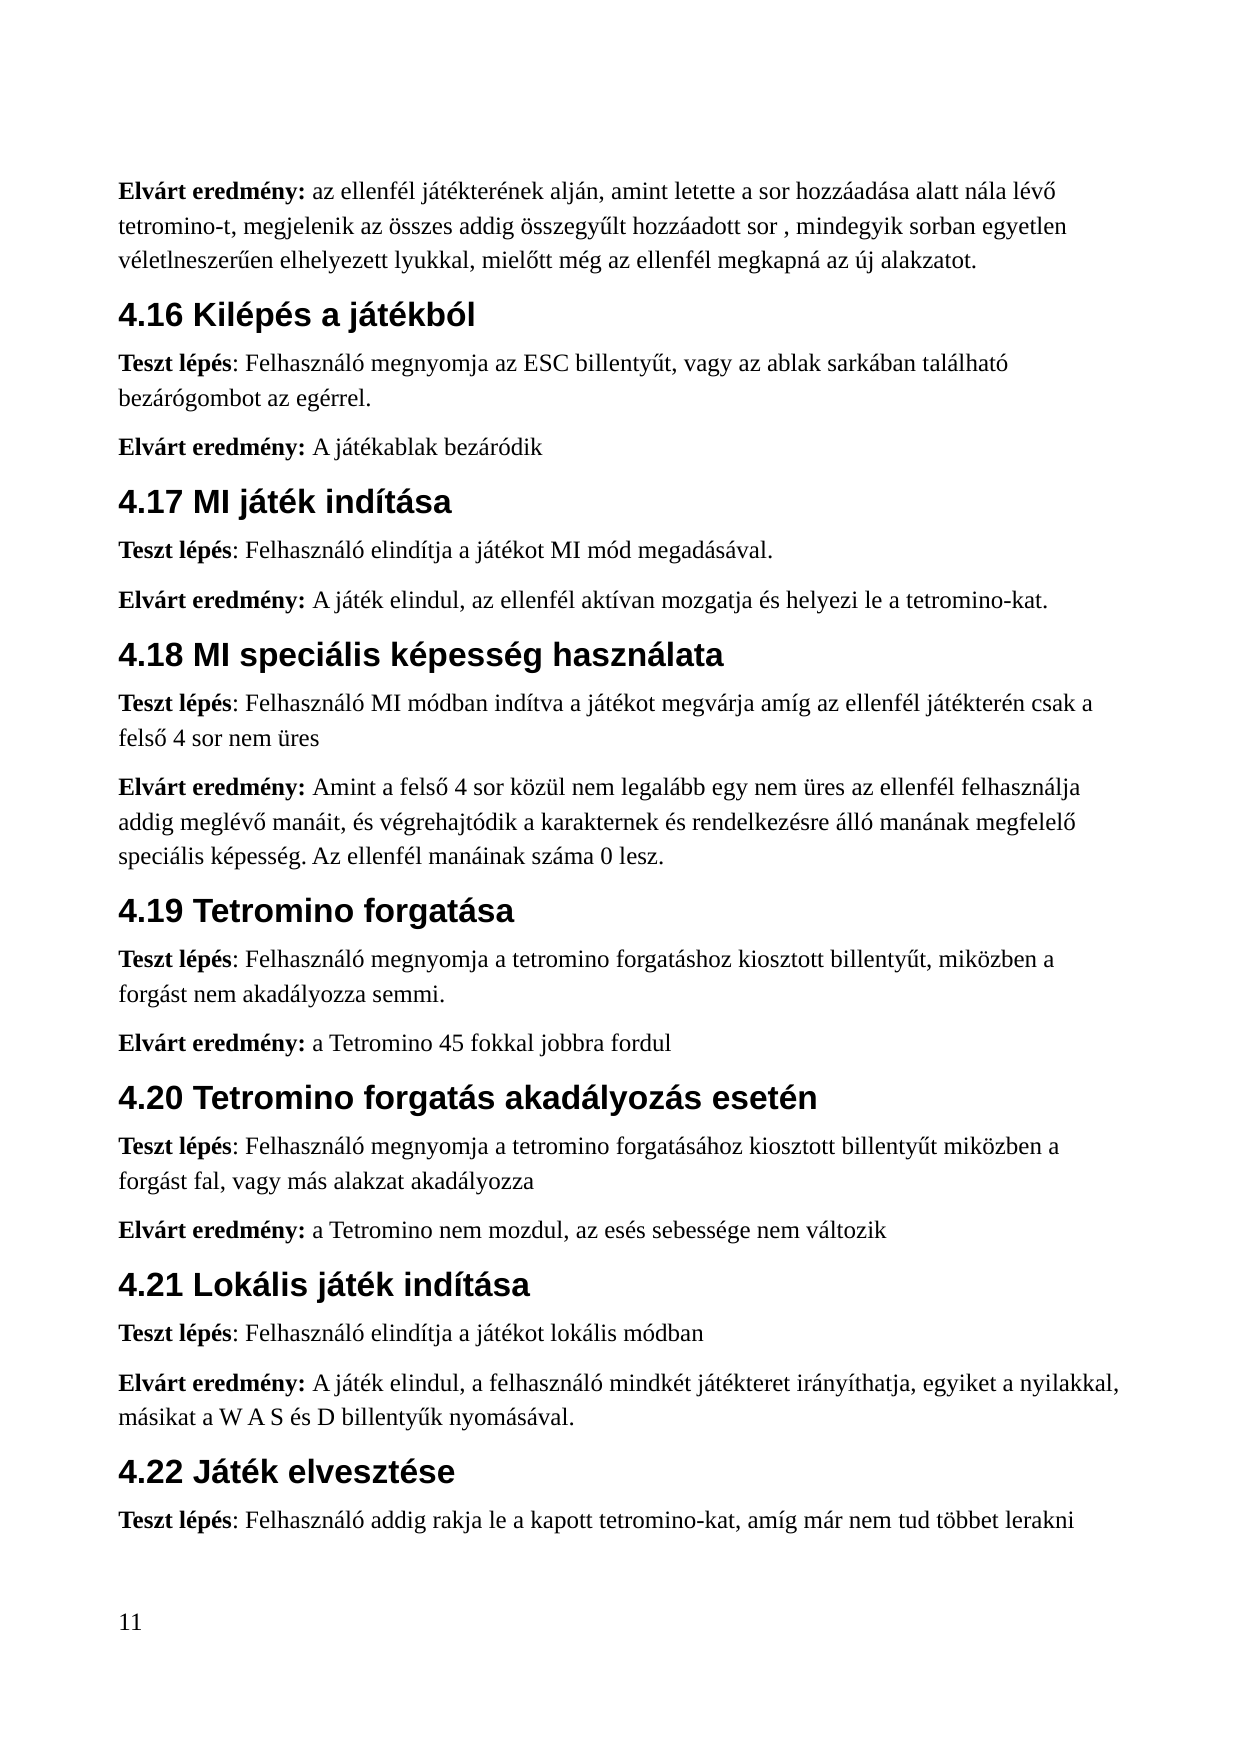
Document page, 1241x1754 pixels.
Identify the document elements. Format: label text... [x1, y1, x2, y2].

subtitle 4.18 MI speciális képesség használata [118, 634, 1122, 673]
subtitle 4.21 Lokális játék indítása [118, 1265, 1122, 1303]
subtitle 4.20 Tetromino forgatás akadályozás esetén [118, 1078, 1122, 1116]
subtitle 4.17 MI játék indítása [118, 482, 1122, 521]
text Elvárt eredmény: a Tetromino 45 fokkal jobbra fordul [118, 1028, 1122, 1057]
subtitle 4.16 Kilépés a játékból [118, 295, 1122, 333]
text Elvárt eredmény: az ellenfél játékterének alján, amint letette a sor hozzáadása alatt nála lévő tetromino-t, megjelenik az összes addig összegyűlt hozzáadott sor , mindegyik sorban egyetlen véletlneszerűen elhelyezett lyukkal, mielőtt még az ellenfél megkapná az új alakzatot. [118, 176, 1122, 274]
subtitle 4.19 Tetromino forgatása [118, 891, 1122, 929]
text Elvárt eredmény: a Tetromino nem mozdul, az esés sebessége nem változik [118, 1215, 1122, 1244]
text Teszt lépés: Felhasználó elindítja a játékot lokális módban [118, 1318, 1122, 1347]
text Teszt lépés: Felhasználó elindítja a játékot MI mód megadásával. [118, 536, 1122, 564]
text Teszt lépés: Felhasználó megnyomja az ESC billentyűt, vagy az ablak sarkában található bezárógombot az egérrel. [118, 348, 1122, 412]
text Elvárt eredmény: Amint a felső 4 sor közül nem legalább egy nem üres az ellenfél felhasználja addig meglévő manáit, és végrehajtódik a karakternek és rendelkezésre álló manának megfelelő speciális képesség. Az ellenfél manáinak száma 0 lesz. [118, 772, 1122, 870]
subtitle 4.22 Játék elvesztése [118, 1452, 1122, 1490]
text Elvárt eredmény: A játék elindul, a felhasználó mindkét játékteret irányíthatja, egyiket a nyilakkal, másikat a W A S és D billentyűk nyomásával. [118, 1368, 1122, 1431]
text Elvárt eredmény: A játékablak bezáródik [118, 432, 1122, 461]
text Teszt lépés: Felhasználó MI módban indítva a játékot megvárja amíg az ellenfél játékterén csak a felső 4 sor nem üres [118, 688, 1122, 751]
text Teszt lépés: Felhasználó megnyomja a tetromino forgatásához kiosztott billentyűt miközben a forgást fal, vagy más alakzat akadályozza [118, 1131, 1122, 1194]
text Teszt lépés: Felhasználó megnyomja a tetromino forgatáshoz kiosztott billentyűt, miközben a forgást nem akadályozza semmi. [118, 944, 1122, 1007]
text Teszt lépés: Felhasználó addig rakja le a kapott tetromino-kat, amíg már nem tud többet lerakni [118, 1505, 1122, 1534]
text Elvárt eredmény: A játék elindul, az ellenfél aktívan mozgatja és helyezi le a tetromino-kat. [118, 585, 1122, 614]
